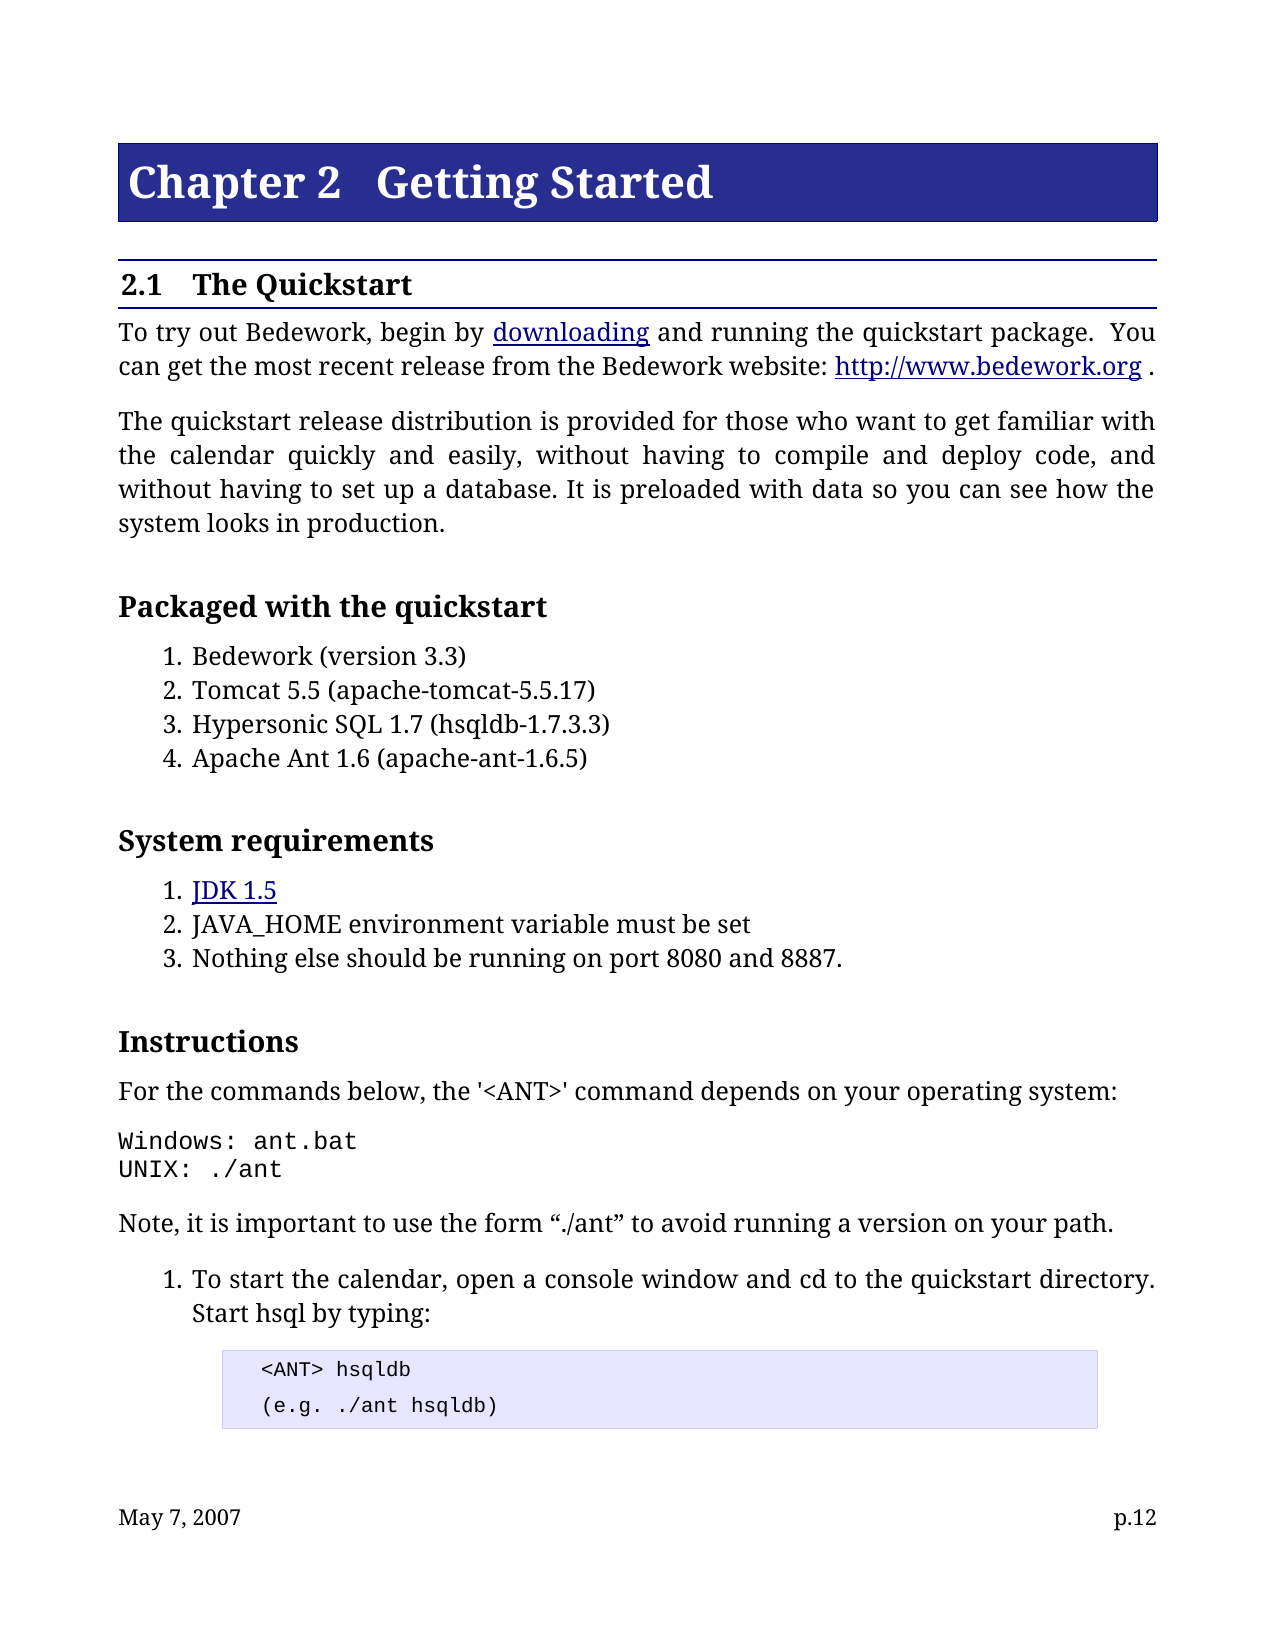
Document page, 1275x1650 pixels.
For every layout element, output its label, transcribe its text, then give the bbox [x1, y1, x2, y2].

subtitle Packaged with the quickstart [118, 586, 1157, 626]
list To start the calendar, open a console window and cd to the quickstart directory. Start hsql by typing: [162, 1261, 1157, 1329]
subtitle System requirements [118, 821, 1157, 860]
subtitle The Quickstart [118, 261, 1157, 307]
list JAVA_HOME environment variable must be set [162, 907, 1157, 941]
text Note, it is important to use the form “./ant” to avoid running a version on your path. [118, 1206, 1157, 1240]
list <ANT> hsqldb (e.g. ./ant hsqldb) [223, 1351, 1097, 1428]
list Bedework (version 3.3) [162, 638, 1157, 672]
subtitle Instructions [118, 1021, 1157, 1061]
text To try out Bedework, begin by downloading and running the quickstart package. You can get the most recent release from the Bedework website: http://www.bedework.org . [118, 315, 1157, 383]
list Apache Ant 1.6 (apache-ant-1.6.5) [162, 741, 1157, 775]
subtitle Getting Started [119, 144, 1157, 221]
list Nothing else should be running on port 8080 and 8887. [162, 941, 1157, 975]
text The quickstart release distribution is provided for those who want to get familiar with the calendar quickly and easily, without having to compile and deploy code, and without having to set up a database. It is preloaded with data so you can see how the system looks in production. [118, 404, 1157, 540]
list Tomcat 5.5 (apache-tomcat-5.5.17) [162, 672, 1157, 707]
list JDK 1.5 [162, 873, 1157, 907]
text Windows: ant.bat UNIX: ./ant [118, 1128, 1157, 1185]
list Hypersonic SQL 1.7 (hsqldb-1.7.3.3) [162, 707, 1157, 741]
text For the commands below, the '<ANT>' command depends on your operating system: [118, 1073, 1157, 1107]
